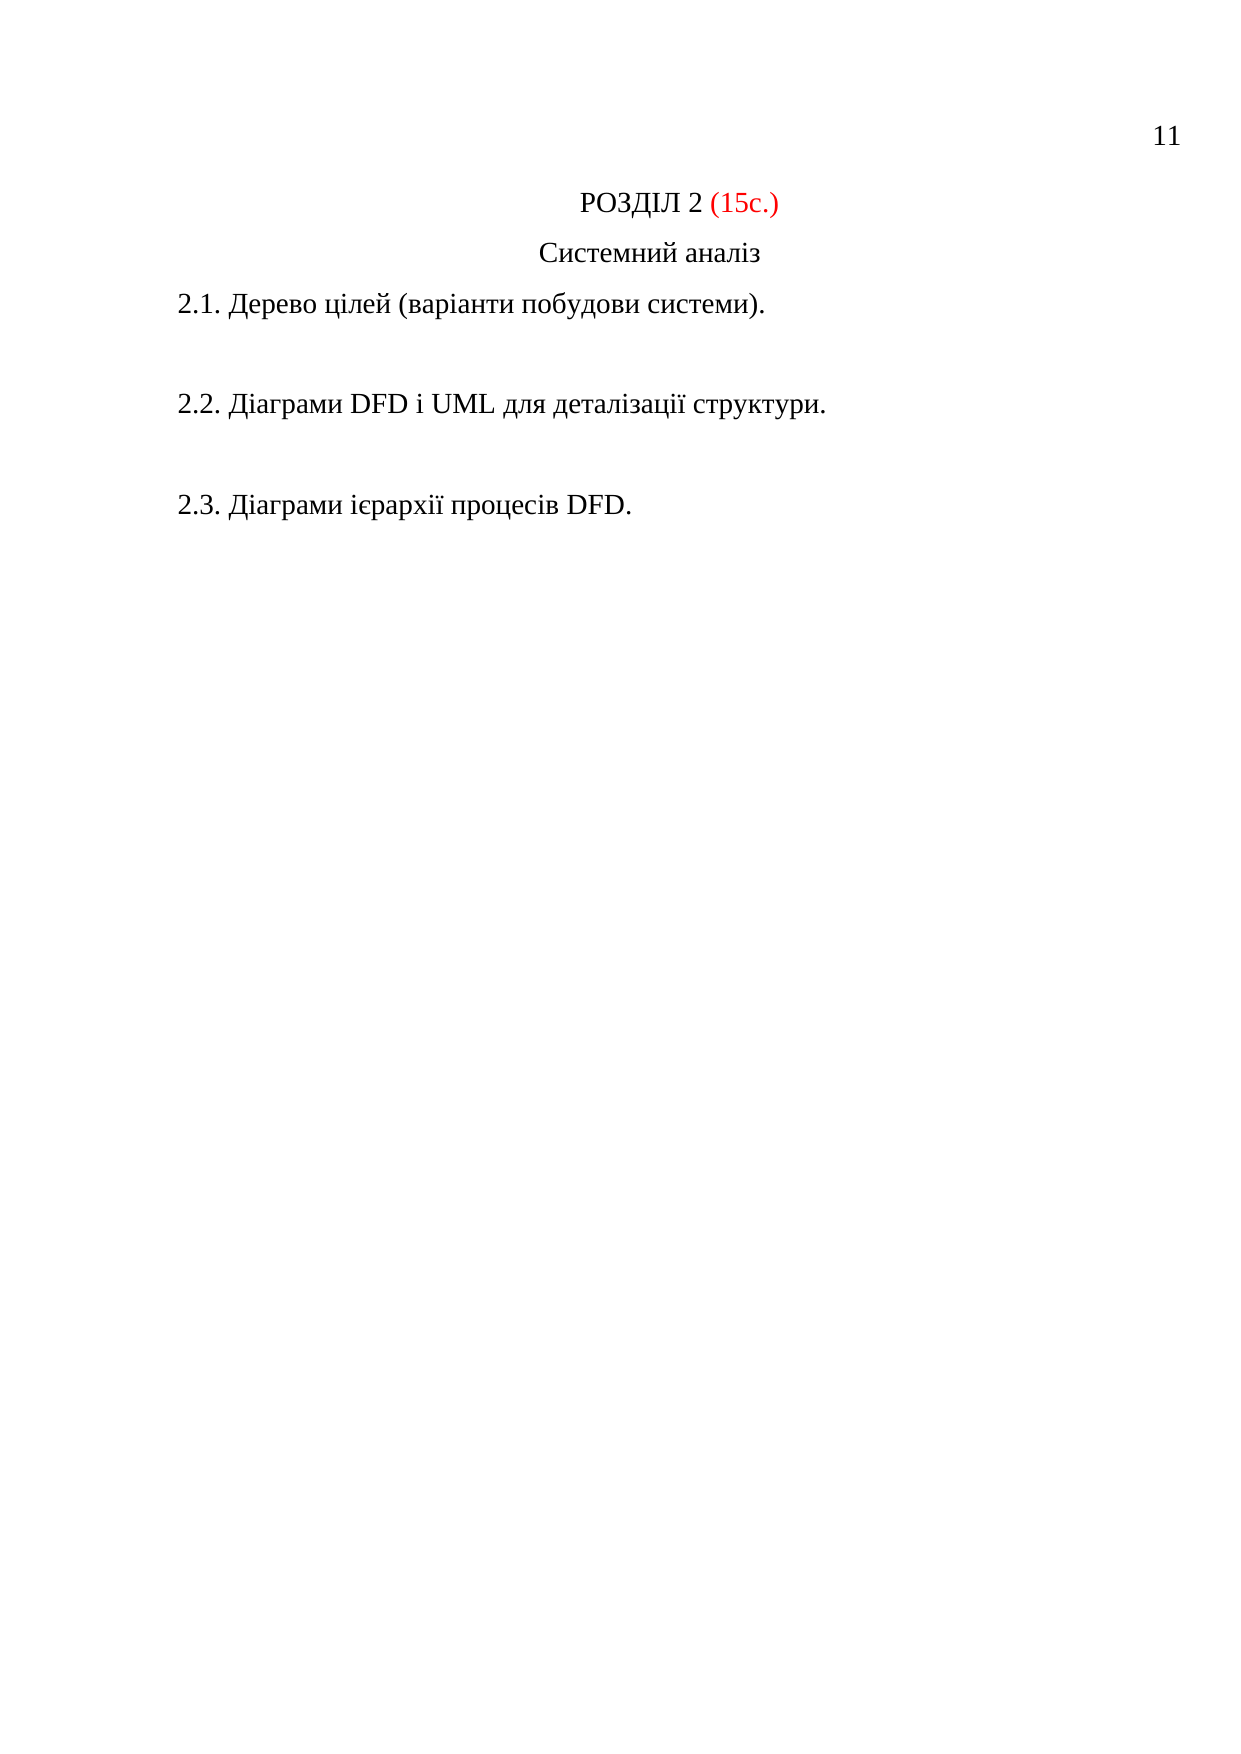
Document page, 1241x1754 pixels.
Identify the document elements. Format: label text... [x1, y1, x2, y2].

text 2.2. Діаграми DFD і UML для деталізації структури. [118, 386, 1181, 420]
text 2.1. Дерево цілей (варіанти побудови системи). [118, 286, 1181, 319]
text РОЗДІЛ 2 (15c.) Системний аналіз [118, 185, 1181, 269]
text 2.3. Діаграми ієрархії процесів DFD. [118, 487, 1181, 521]
